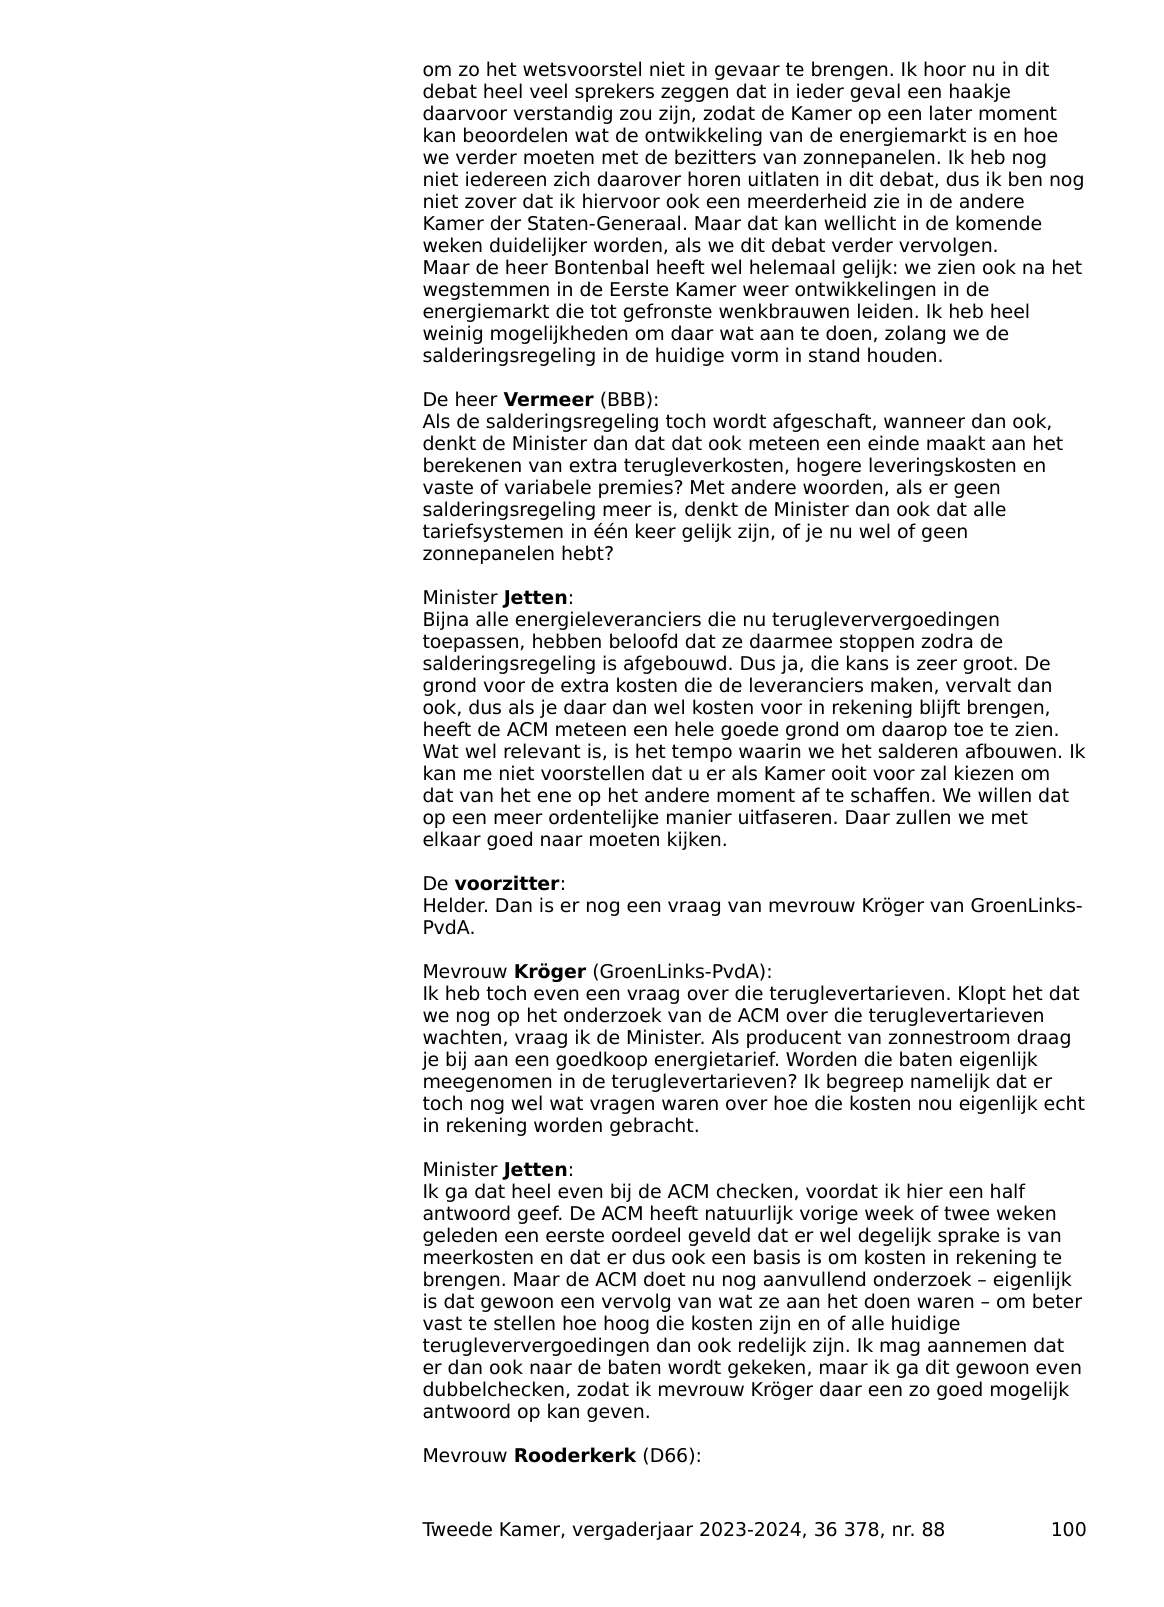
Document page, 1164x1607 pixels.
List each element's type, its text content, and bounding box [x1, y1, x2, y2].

text om zo het wetsvoorstel niet in gevaar te brengen. Ik hoor nu in dit debat heel veel sprekers zeggen dat in ieder geval een haakje daarvoor verstandig zou zijn, zodat de Kamer op een later moment kan beoordelen wat de ontwikkeling van de energiemarkt is en hoe we verder moeten met de bezitters van zonnepanelen. Ik heb nog niet iedereen zich daarover horen uitlaten in dit debat, dus ik ben nog niet zover dat ik hiervoor ook een meerderheid zie in de andere Kamer der Staten-Generaal. Maar dat kan wellicht in de komende weken duidelijker worden, als we dit debat verder vervolgen. [422, 59, 1087, 257]
text Als de salderingsregeling toch wordt afgeschaft, wanneer dan ook, denkt de Minister dan dat dat ook meteen een einde maakt aan het berekenen van extra terugleverkosten, hogere leveringskosten en vaste of variabele premies? Met andere woorden, als er geen salderingsregeling meer is, denkt de Minister dan ook dat alle tariefsystemen in één keer gelijk zijn, of je nu wel of geen zonnepanelen hebt? [422, 411, 1087, 565]
text De voorzitter: [422, 873, 1087, 895]
text Mevrouw Rooderkerk (D66): [422, 1445, 1087, 1467]
text Helder. Dan is er nog een vraag van mevrouw Kröger van GroenLinks-PvdA. [422, 895, 1087, 939]
text Minister Jetten: [422, 1159, 1087, 1181]
text Mevrouw Kröger (GroenLinks-PvdA): [422, 961, 1087, 983]
text Maar de heer Bontenbal heeft wel helemaal gelijk: we zien ook na het wegstemmen in de Eerste Kamer weer ontwikkelingen in de energiemarkt die tot gefronste wenkbrauwen leiden. Ik heb heel weinig mogelijkheden om daar wat aan te doen, zolang we de salderingsregeling in de huidige vorm in stand houden. [422, 257, 1087, 367]
text Ik ga dat heel even bij de ACM checken, voordat ik hier een half antwoord geef. De ACM heeft natuurlijk vorige week of twee weken geleden een eerste oordeel geveld dat er wel degelijk sprake is van meerkosten en dat er dus ook een basis is om kosten in rekening te brengen. Maar de ACM doet nu nog aanvullend onderzoek – eigenlijk is dat gewoon een vervolg van wat ze aan het doen waren – om beter vast te stellen hoe hoog die kosten zijn en of alle huidige terugleververgoedingen dan ook redelijk zijn. Ik mag aannemen dat er dan ook naar de baten wordt gekeken, maar ik ga dit gewoon even dubbelchecken, zodat ik mevrouw Kröger daar een zo goed mogelijk antwoord op kan geven. [422, 1181, 1087, 1423]
text Minister Jetten: [422, 587, 1087, 609]
text Ik heb toch even een vraag over die teruglevertarieven. Klopt het dat we nog op het onderzoek van de ACM over die teruglevertarieven wachten, vraag ik de Minister. Als producent van zonnestroom draag je bij aan een goedkoop energietarief. Worden die baten eigenlijk meegenomen in de teruglevertarieven? Ik begreep namelijk dat er toch nog wel wat vragen waren over hoe die kosten nou eigenlijk echt in rekening worden gebracht. [422, 983, 1087, 1137]
text De heer Vermeer (BBB): [422, 389, 1087, 411]
text Bijna alle energieleveranciers die nu terugleververgoedingen toepassen, hebben beloofd dat ze daarmee stoppen zodra de salderingsregeling is afgebouwd. Dus ja, die kans is zeer groot. De grond voor de extra kosten die de leveranciers maken, vervalt dan ook, dus als je daar dan wel kosten voor in rekening blijft brengen, heeft de ACM meteen een hele goede grond om daarop toe te zien. Wat wel relevant is, is het tempo waarin we het salderen afbouwen. Ik kan me niet voorstellen dat u er als Kamer ooit voor zal kiezen om dat van het ene op het andere moment af te schaffen. We willen dat op een meer ordentelijke manier uitfaseren. Daar zullen we met elkaar goed naar moeten kijken. [422, 609, 1087, 851]
